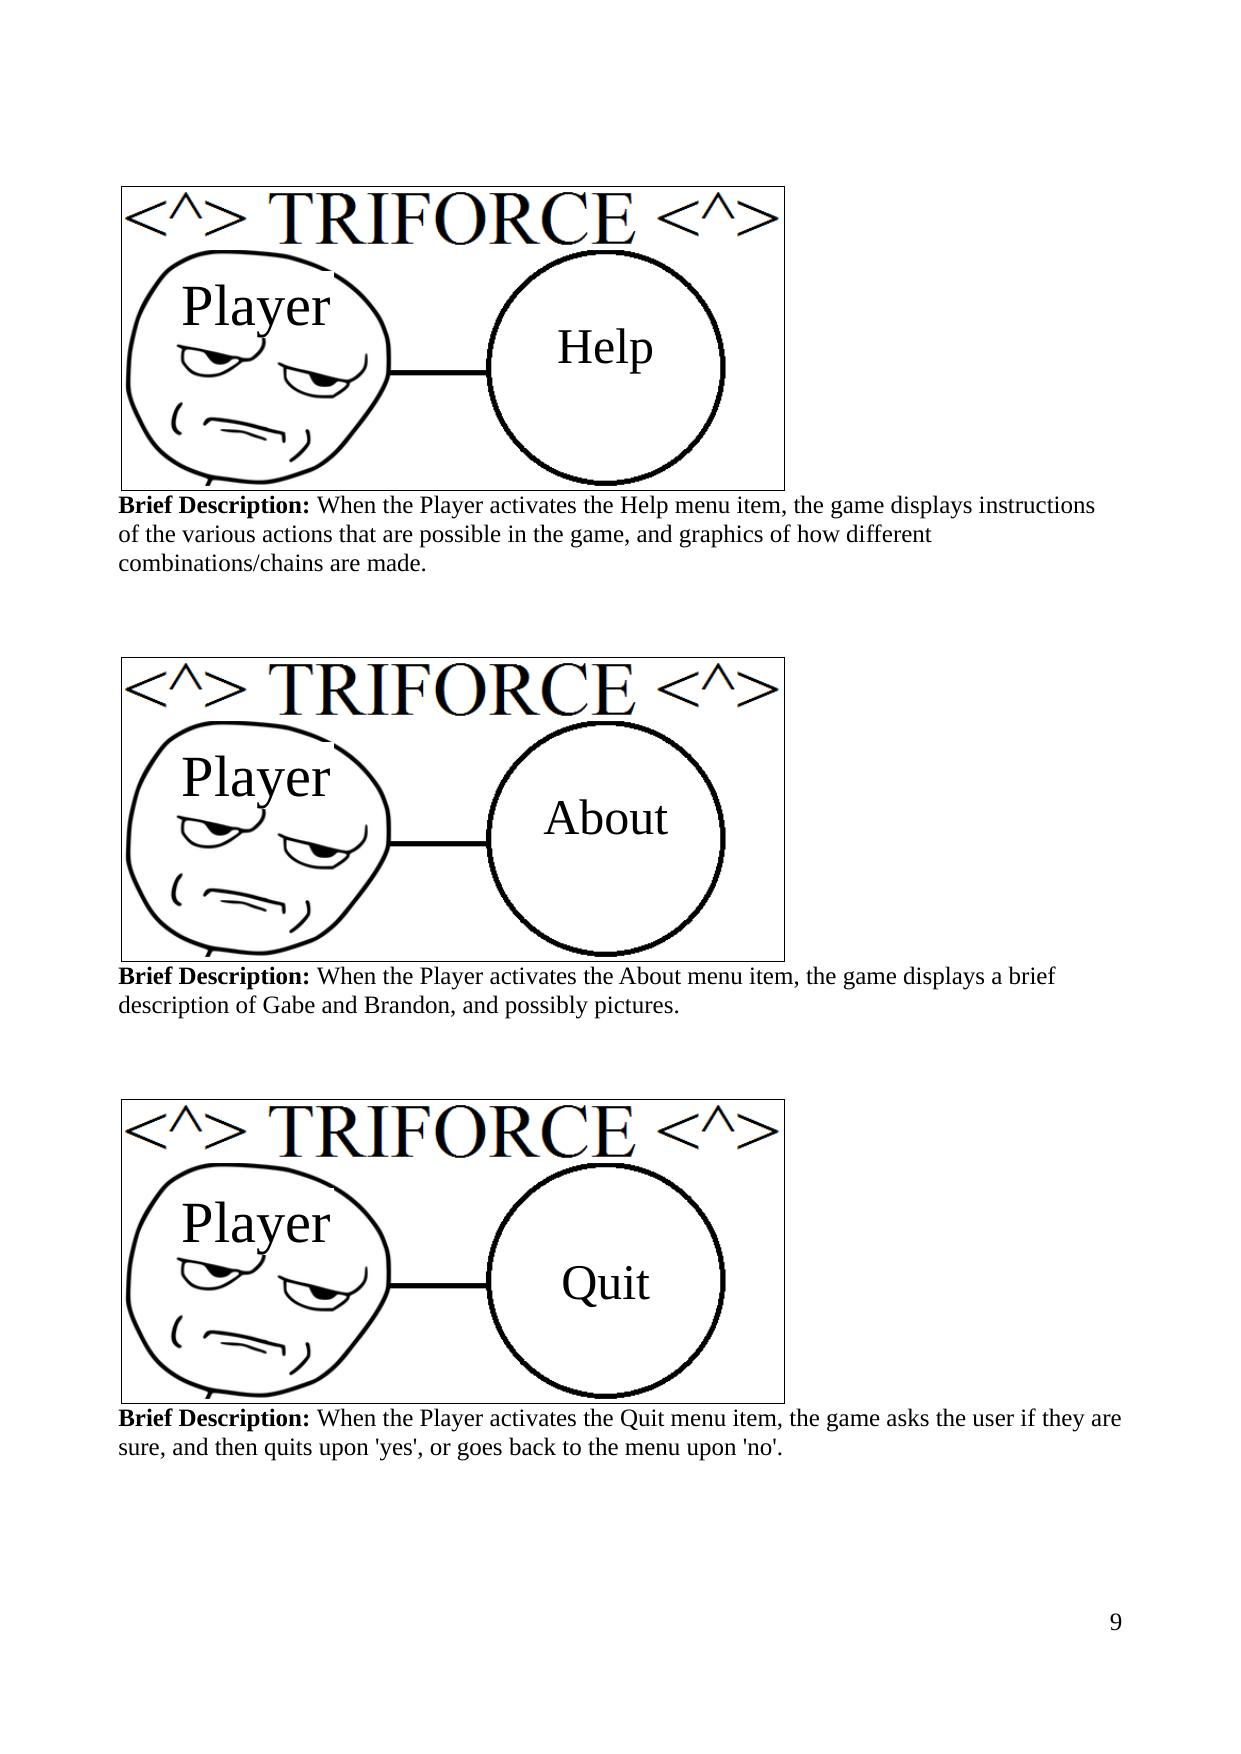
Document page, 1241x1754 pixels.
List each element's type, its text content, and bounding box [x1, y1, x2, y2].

text Quit [517, 1253, 693, 1310]
text Player [178, 1188, 334, 1255]
text About [517, 787, 693, 845]
text Brief Description: When the Player activates the About menu item, the game displays a brief description of Gabe and Brandon, and possibly pictures. [118, 630, 1122, 1018]
text Player [178, 742, 334, 809]
text Brief Description: When the Player activates the Help menu item, the game displays instructions of the various actions that are possible in the game, and graphics of how different combinations/chains are made. [118, 159, 1122, 576]
picture [124, 1102, 782, 1400]
text Brief Description: When the Player activates the Quit menu item, the game asks the user if they are sure, and then quits upon 'yes', or goes back to the menu upon 'no'. [118, 1072, 1122, 1461]
text Help [517, 317, 693, 374]
text Player [178, 271, 334, 338]
picture [124, 189, 782, 487]
picture [124, 660, 782, 958]
